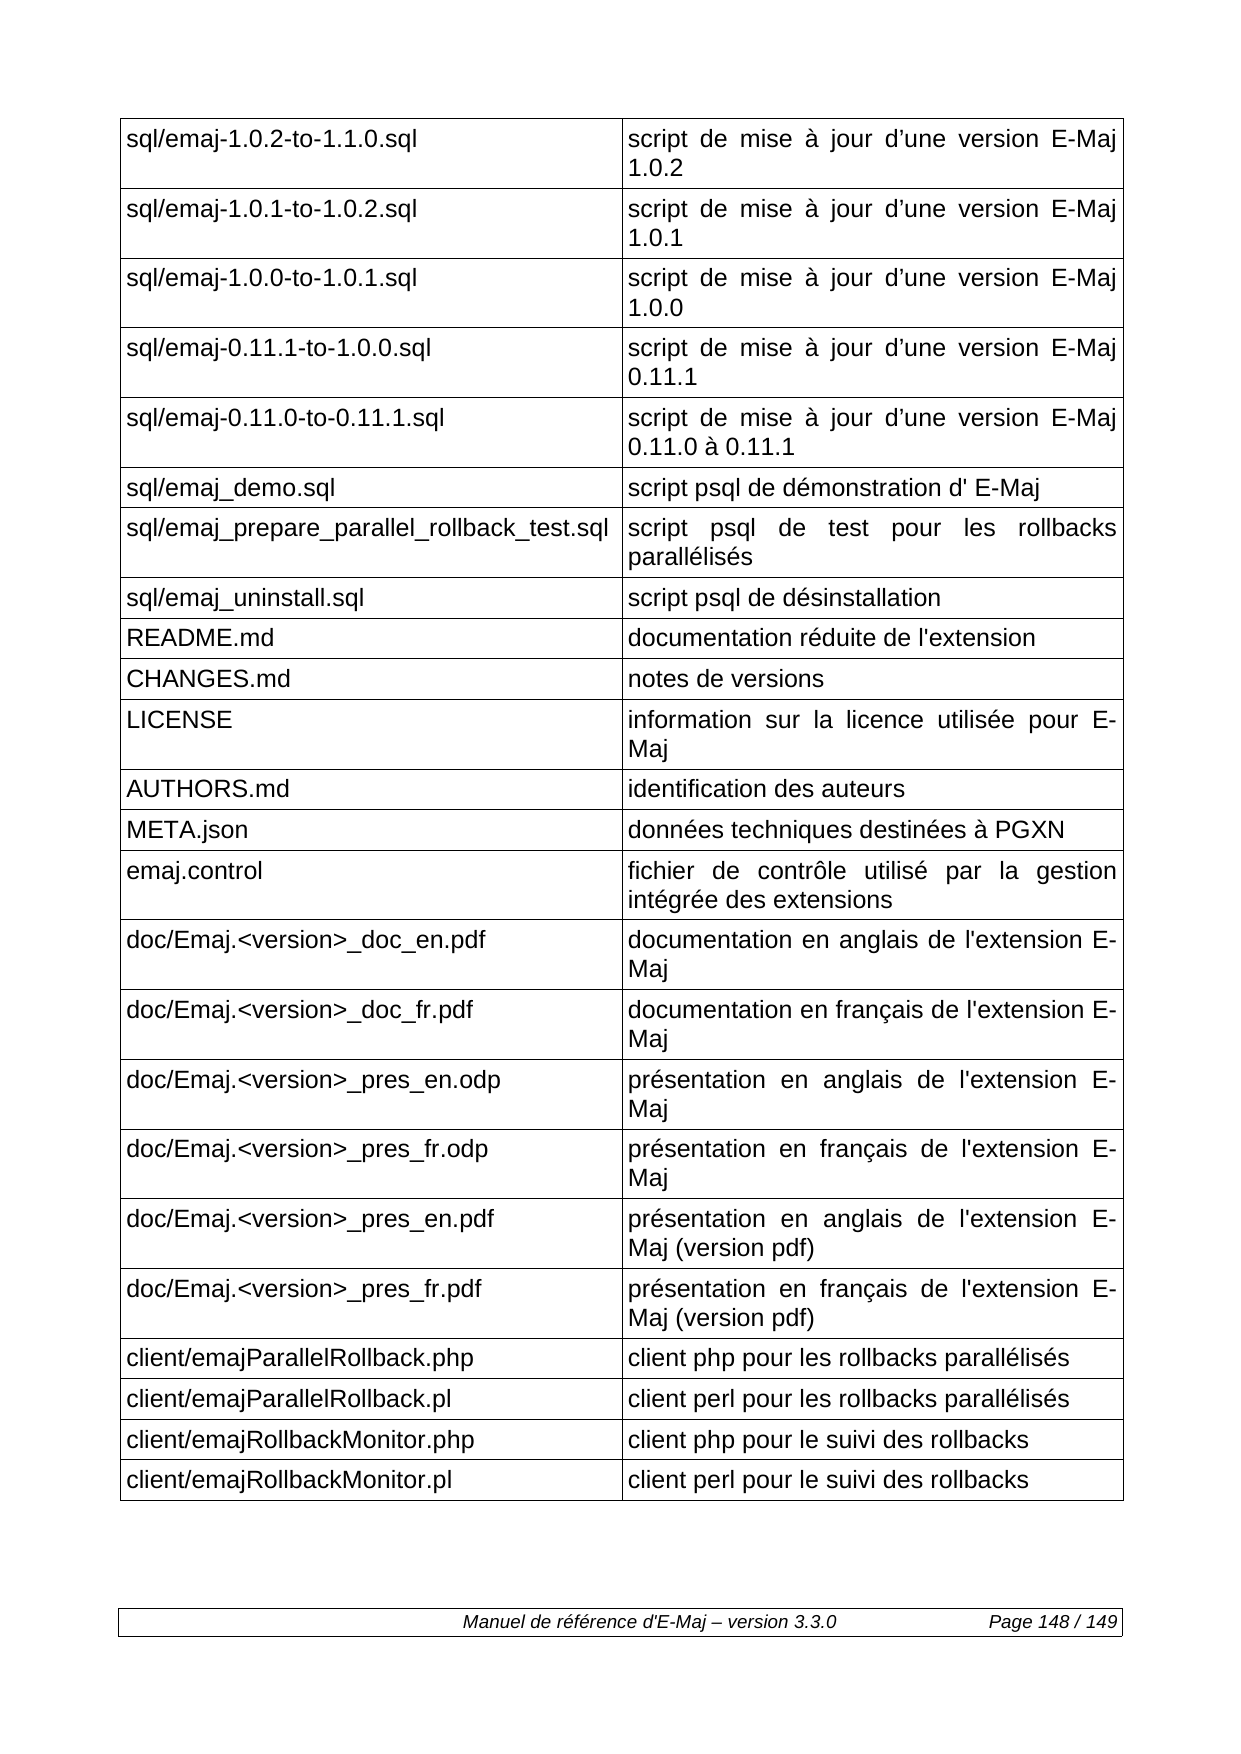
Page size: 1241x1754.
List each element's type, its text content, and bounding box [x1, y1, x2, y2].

table_cell doc/Emaj.<version>_pres_fr.odp [121, 1130, 622, 1198]
table_cell script psql de test pour les rollbacks parallélisés [623, 508, 1123, 577]
table_cell information sur la licence utilisée pour E-Maj [623, 700, 1123, 768]
table_cell doc/Emaj.<version>_pres_fr.pdf [121, 1269, 622, 1337]
table_cell client perl pour les rollbacks parallélisés [623, 1379, 1123, 1419]
table_cell doc/Emaj.<version>_doc_fr.pdf [121, 990, 622, 1059]
table_cell META.json [121, 810, 622, 850]
table_cell client/emajRollbackMonitor.php [121, 1420, 622, 1459]
table_cell CHANGES.md [121, 659, 622, 699]
table_cell client/emajParallelRollback.php [121, 1339, 622, 1378]
table_cell données techniques destinées à PGXN [623, 810, 1123, 850]
table_cell documentation en anglais de l'extension E-Maj [623, 920, 1123, 989]
table_cell notes de versions [623, 659, 1123, 699]
table_cell présentation en anglais de l'extension E-Maj [623, 1060, 1123, 1128]
table_cell script de mise à jour d’une version E-Maj 0.11.1 [623, 328, 1123, 397]
table_cell client/emajRollbackMonitor.pl [121, 1460, 622, 1500]
table_cell identification des auteurs [623, 770, 1123, 809]
table_cell script psql de démonstration d' E-Maj [623, 468, 1123, 507]
table_cell script de mise à jour d’une version E-Maj 1.0.1 [623, 189, 1123, 257]
table_cell fichier de contrôle utilisé par la gestion intégrée des extensions [623, 851, 1123, 919]
table_cell sql/emaj-1.0.2-to-1.1.0.sql [121, 119, 622, 188]
table_cell client perl pour le suivi des rollbacks [623, 1460, 1123, 1500]
table_cell sql/emaj-0.11.0-to-0.11.1.sql [121, 398, 622, 467]
table_cell doc/Emaj.<version>_pres_en.odp [121, 1060, 622, 1128]
table_cell AUTHORS.md [121, 770, 622, 809]
table_cell sql/emaj_uninstall.sql [121, 578, 622, 617]
table_cell sql/emaj-1.0.0-to-1.0.1.sql [121, 259, 622, 327]
table_cell présentation en français de l'extension E-Maj (version pdf) [623, 1269, 1123, 1337]
table_cell sql/emaj-1.0.1-to-1.0.2.sql [121, 189, 622, 257]
table_cell script de mise à jour d’une version E-Maj 1.0.0 [623, 259, 1123, 327]
table_cell script de mise à jour d’une version E-Maj 0.11.0 à 0.11.1 [623, 398, 1123, 467]
table_cell documentation réduite de l'extension [623, 619, 1123, 658]
table_cell doc/Emaj.<version>_doc_en.pdf [121, 920, 622, 989]
table_cell README.md [121, 619, 622, 658]
table_cell script de mise à jour d’une version E-Maj 1.0.2 [623, 119, 1123, 188]
table_cell client php pour les rollbacks parallélisés [623, 1339, 1123, 1378]
table_cell présentation en français de l'extension E-Maj [623, 1130, 1123, 1198]
table_cell emaj.control [121, 851, 622, 919]
table_cell sql/emaj_demo.sql [121, 468, 622, 507]
table_cell sql/emaj-0.11.1-to-1.0.0.sql [121, 328, 622, 397]
table_cell doc/Emaj.<version>_pres_en.pdf [121, 1199, 622, 1268]
table_cell LICENSE [121, 700, 622, 768]
table_cell documentation en français de l'extension E-Maj [623, 990, 1123, 1059]
table_cell client php pour le suivi des rollbacks [623, 1420, 1123, 1459]
table_cell sql/emaj_prepare_parallel_rollback_test.sql [121, 508, 622, 577]
table_cell présentation en anglais de l'extension E-Maj (version pdf) [623, 1199, 1123, 1268]
table_cell script psql de désinstallation [623, 578, 1123, 617]
table_cell client/emajParallelRollback.pl [121, 1379, 622, 1419]
